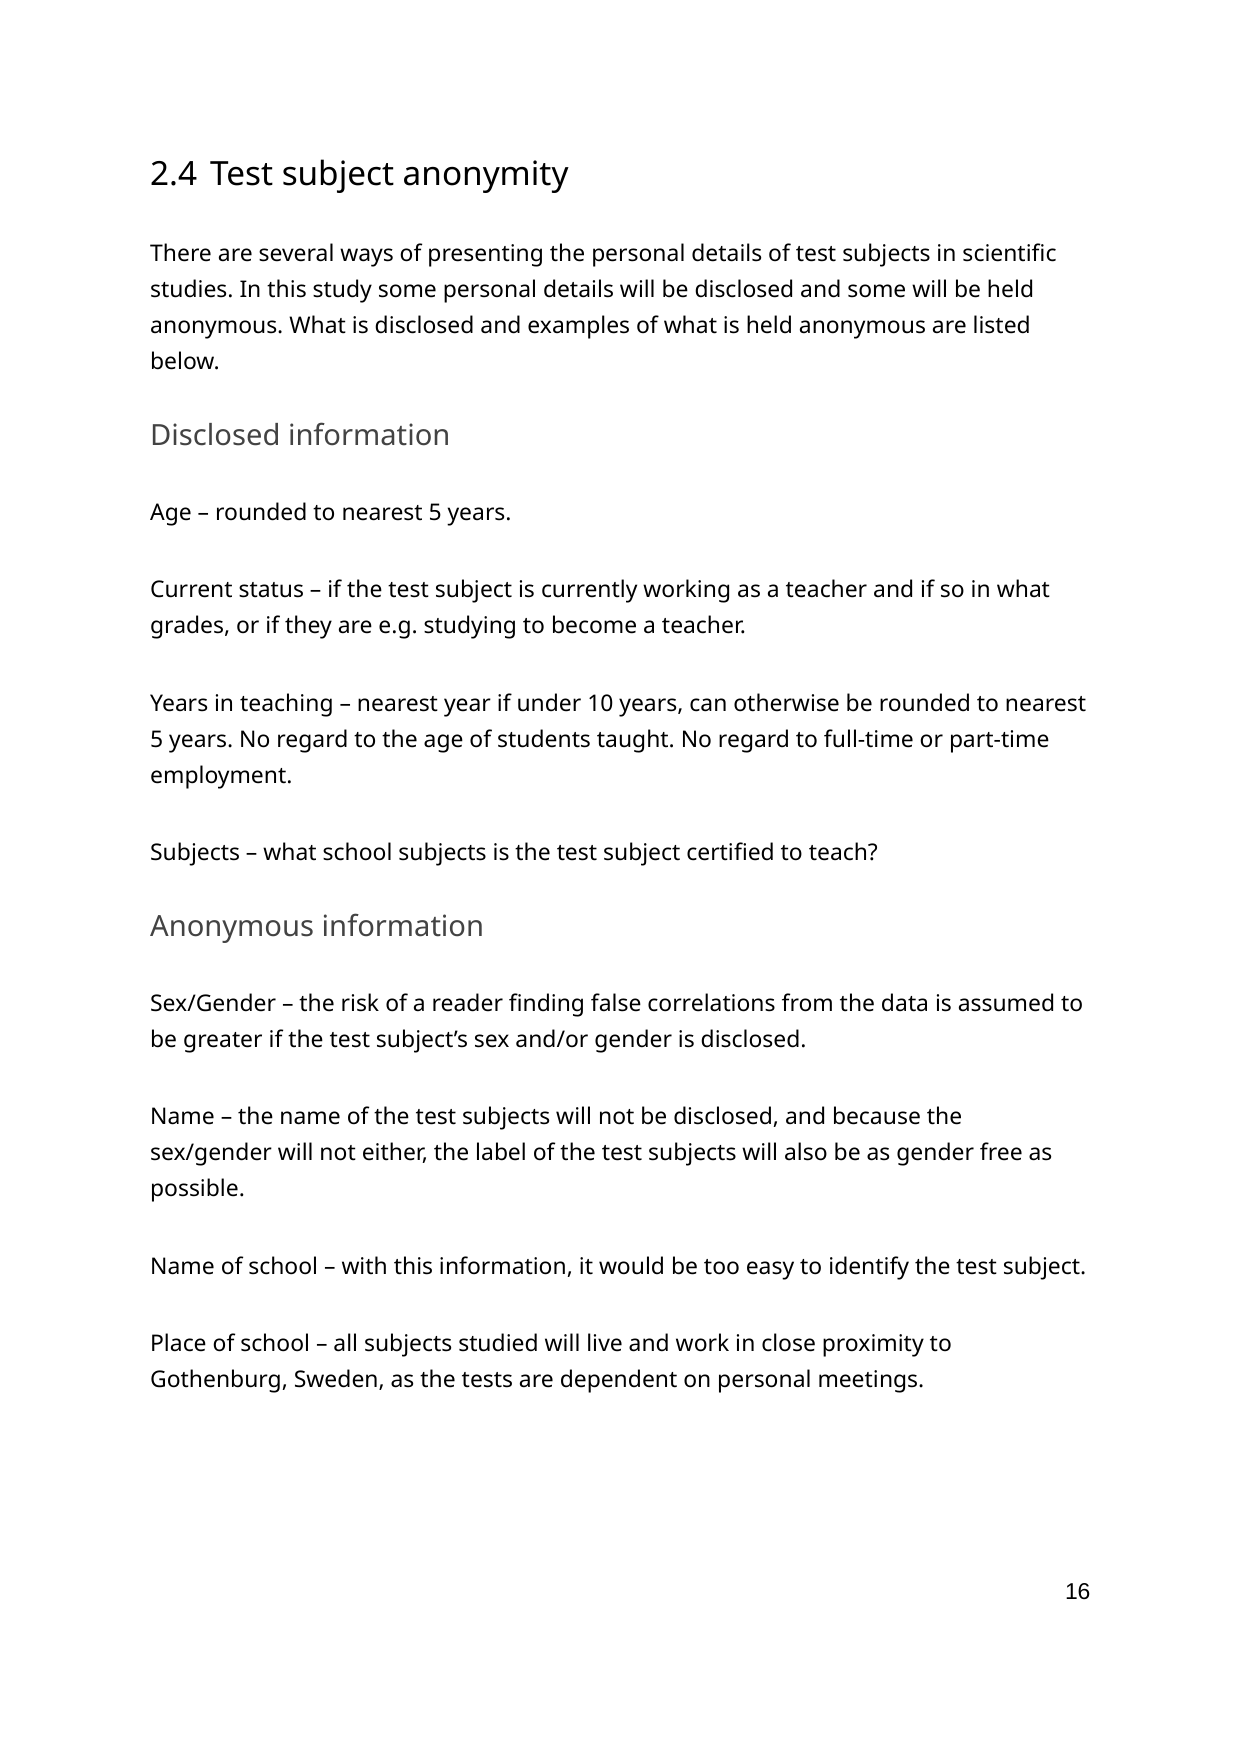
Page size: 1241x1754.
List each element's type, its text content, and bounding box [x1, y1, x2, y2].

text Place of school – all subjects studied will live and work in close proximity to Gothenburg, Sweden, as the tests are dependent on personal meetings. [150, 1327, 1090, 1394]
text Name of school – with this information, it would be too easy to identify the test subject. [150, 1250, 1090, 1281]
text Age – rounded to nearest 5 years. [150, 496, 1090, 527]
text Subjects – what school subjects is the test subject certified to teach? [150, 836, 1090, 867]
text Years in teaching – nearest year if under 10 years, can otherwise be rounded to nearest 5 years. No regard to the age of students taught. No regard to full-time or part-time employment. [150, 687, 1090, 790]
subtitle Disclosed information [150, 414, 1090, 454]
subtitle Test subject anonymity [150, 150, 1090, 195]
text Sex/Gender – the risk of a reader finding false correlations from the data is assumed to be greater if the test subject’s sex and/or gender is disclosed. [150, 987, 1090, 1054]
text Name – the name of the test subjects will not be disclosed, and because the sex/gender will not either, the label of the test subjects will also be as gender free as possible. [150, 1100, 1090, 1203]
subtitle Anonymous information [150, 905, 1090, 945]
text There are several ways of presenting the personal details of test subjects in scientific studies. In this study some personal details will be disclosed and some will be held anonymous. What is disclosed and examples of what is held anonymous are listed below. [150, 237, 1090, 376]
text Current status – if the test subject is currently working as a teacher and if so in what grades, or if they are e.g. studying to become a teacher. [150, 573, 1090, 640]
